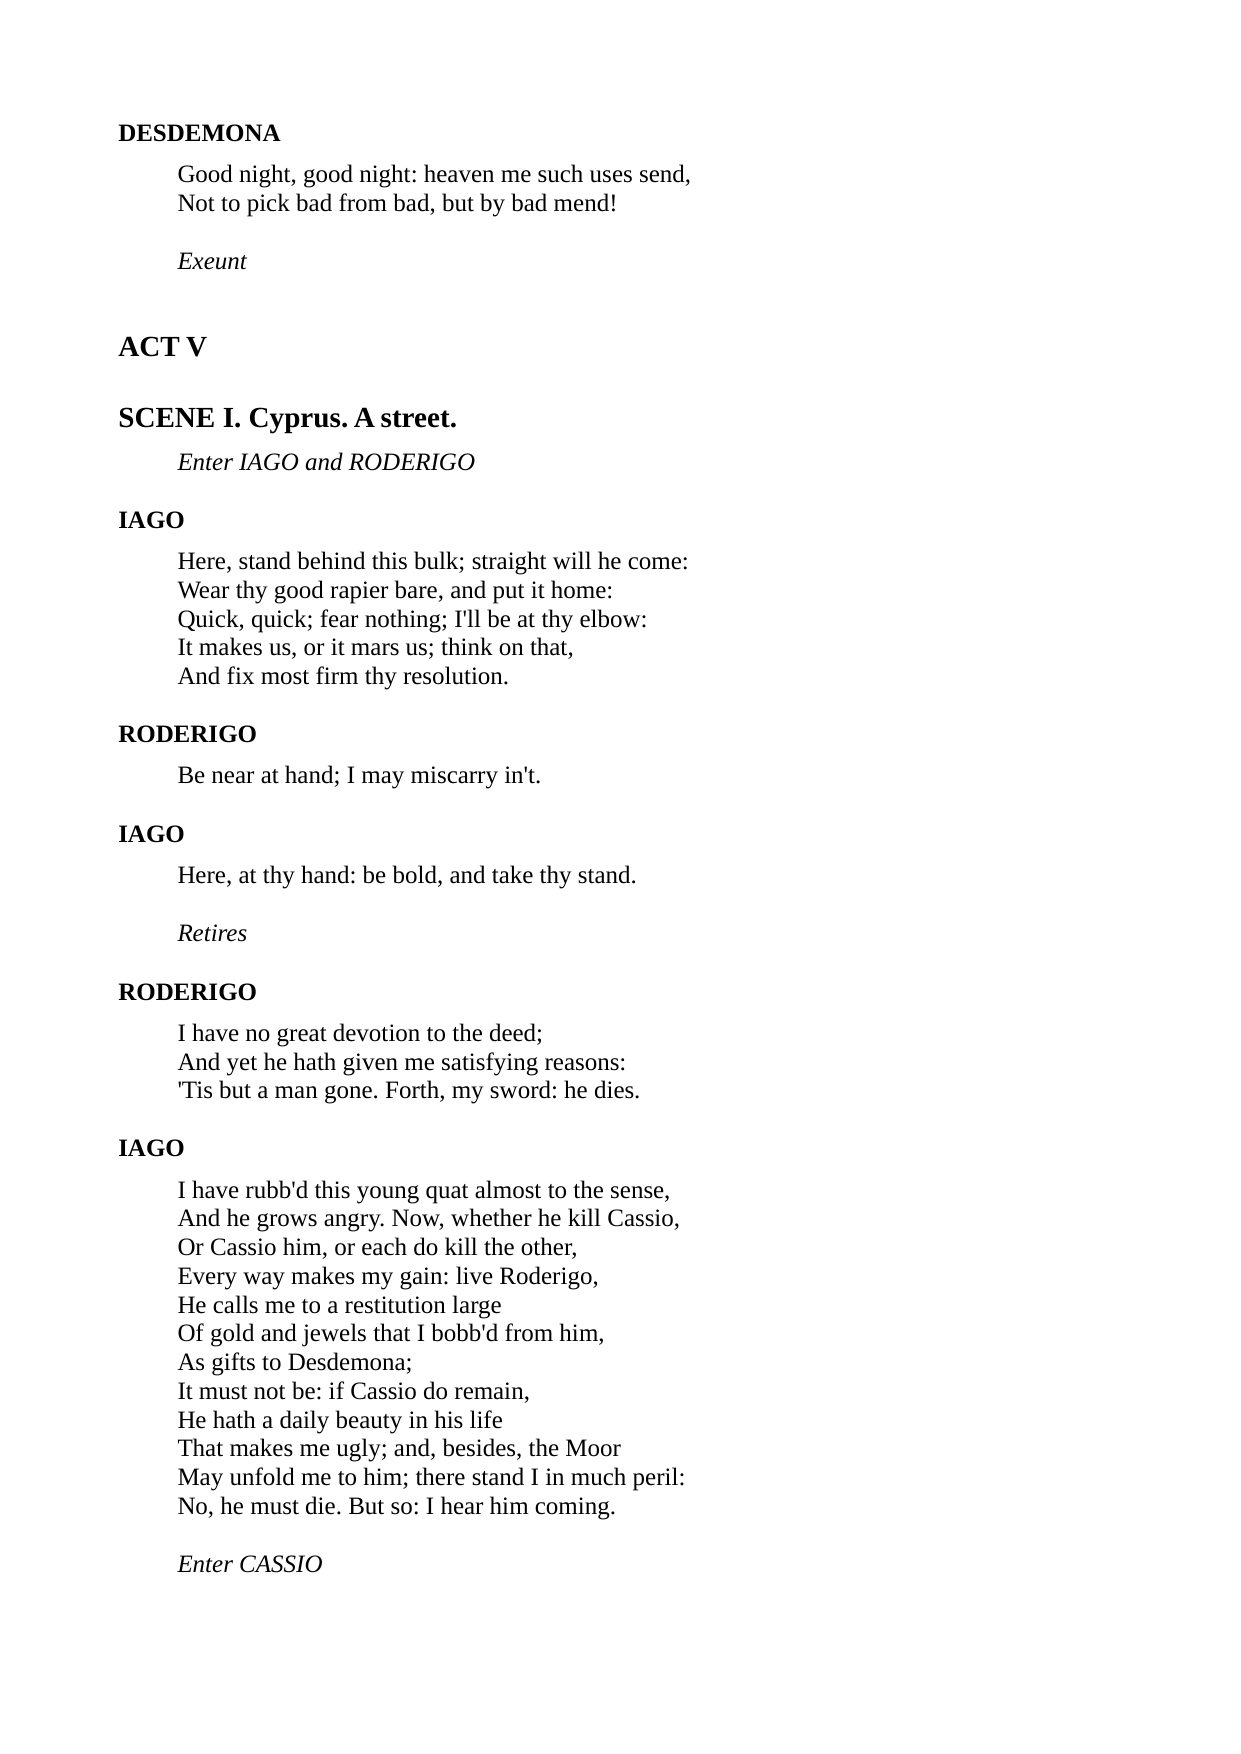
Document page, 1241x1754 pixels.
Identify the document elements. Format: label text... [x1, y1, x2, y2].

text IAGO [118, 819, 1122, 848]
text RODERIGO [118, 719, 1122, 748]
text I have rubb'd this young quat almost to the sense, And he grows angry. Now, whether he kill Cassio, Or Cassio him, or each do kill the other, Every way makes my gain: live Roderigo, He calls me to a restitution large Of gold and jewels that I bobb'd from him, As gifts to Desdemona; It must not be: if Cassio do remain, He hath a daily beauty in his life That makes me ugly; and, besides, the Moor May unfold me to him; there stand I in much peril: No, he must die. But so: I hear him coming. [177, 1175, 1063, 1520]
subtitle ACT V [118, 329, 1122, 363]
text Here, stand behind this bulk; straight will he come: Wear thy good rapier bare, and put it home: Quick, quick; fear nothing; I'll be at thy elbow: It makes us, or it mars us; think on that, And fix most firm thy resolution. [177, 546, 1063, 690]
text Retires [177, 918, 1063, 947]
text Here, at thy hand: be bold, and take thy stand. [177, 860, 1063, 889]
text Exeunt [177, 246, 1063, 275]
text Good night, good night: heaven me such uses send, Not to pick bad from bad, but by bad mend! [177, 159, 1063, 217]
text I have no great devotion to the deed; And yet he hath given me satisfying reasons: 'Tis but a man gone. Forth, my sword: he dies. [177, 1018, 1063, 1104]
text Enter IAGO and RODERIGO [177, 447, 1063, 475]
text Enter CASSIO [177, 1549, 1063, 1578]
text RODERIGO [118, 977, 1122, 1005]
text DESDEMONA [118, 118, 1122, 147]
subtitle SCENE I. Cyprus. A street. [118, 401, 1122, 434]
text Be near at hand; I may miscarry in't. [177, 761, 1063, 789]
text IAGO [118, 1133, 1122, 1162]
text IAGO [118, 505, 1122, 534]
